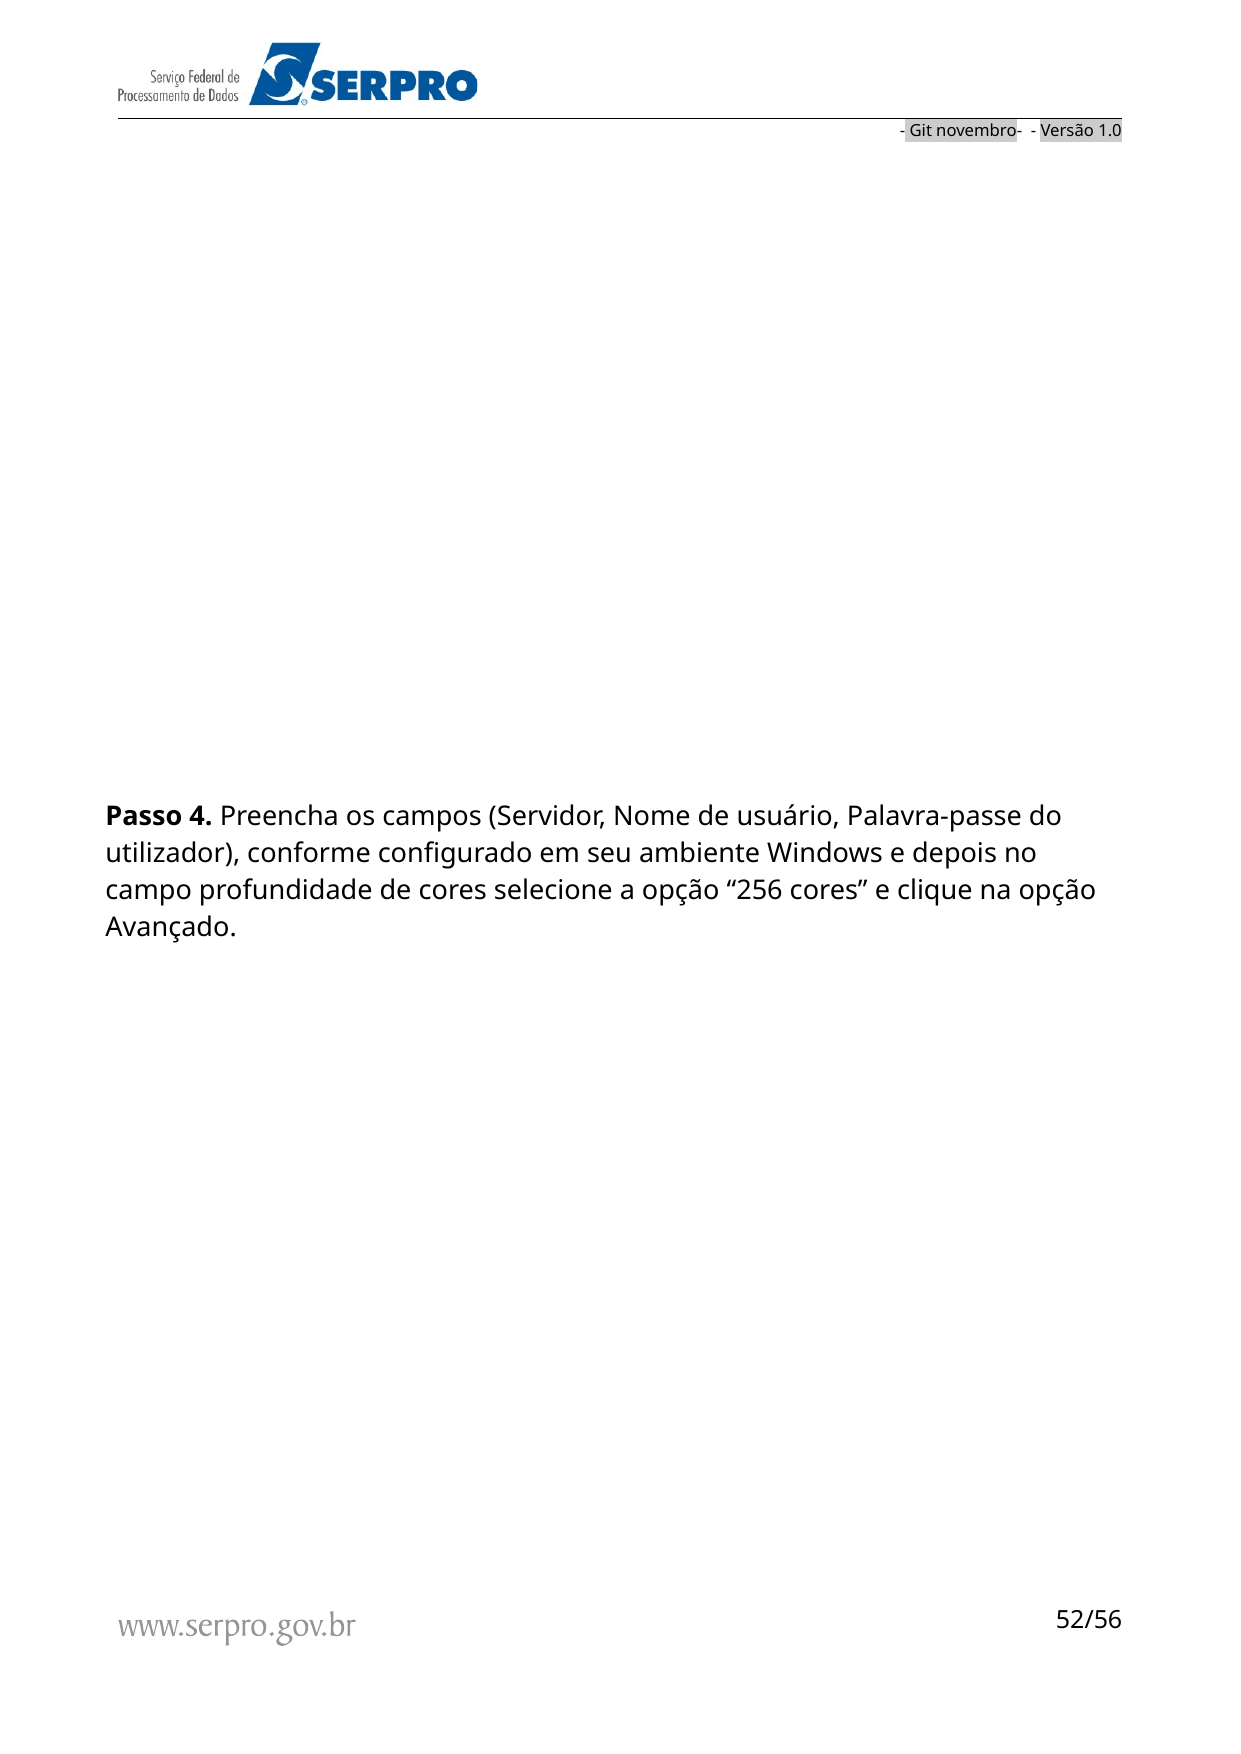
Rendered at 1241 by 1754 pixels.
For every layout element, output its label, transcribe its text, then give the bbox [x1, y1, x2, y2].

picture [118, 41, 478, 106]
text Passo 4. Preencha os campos (Servidor, Nome de usuário, Palavra-passe do utilizador), conforme configurado em seu ambiente Windows e depois no campo profundidade de cores selecione a opção “256 cores” e clique na opção Avançado. [105, 797, 1122, 944]
